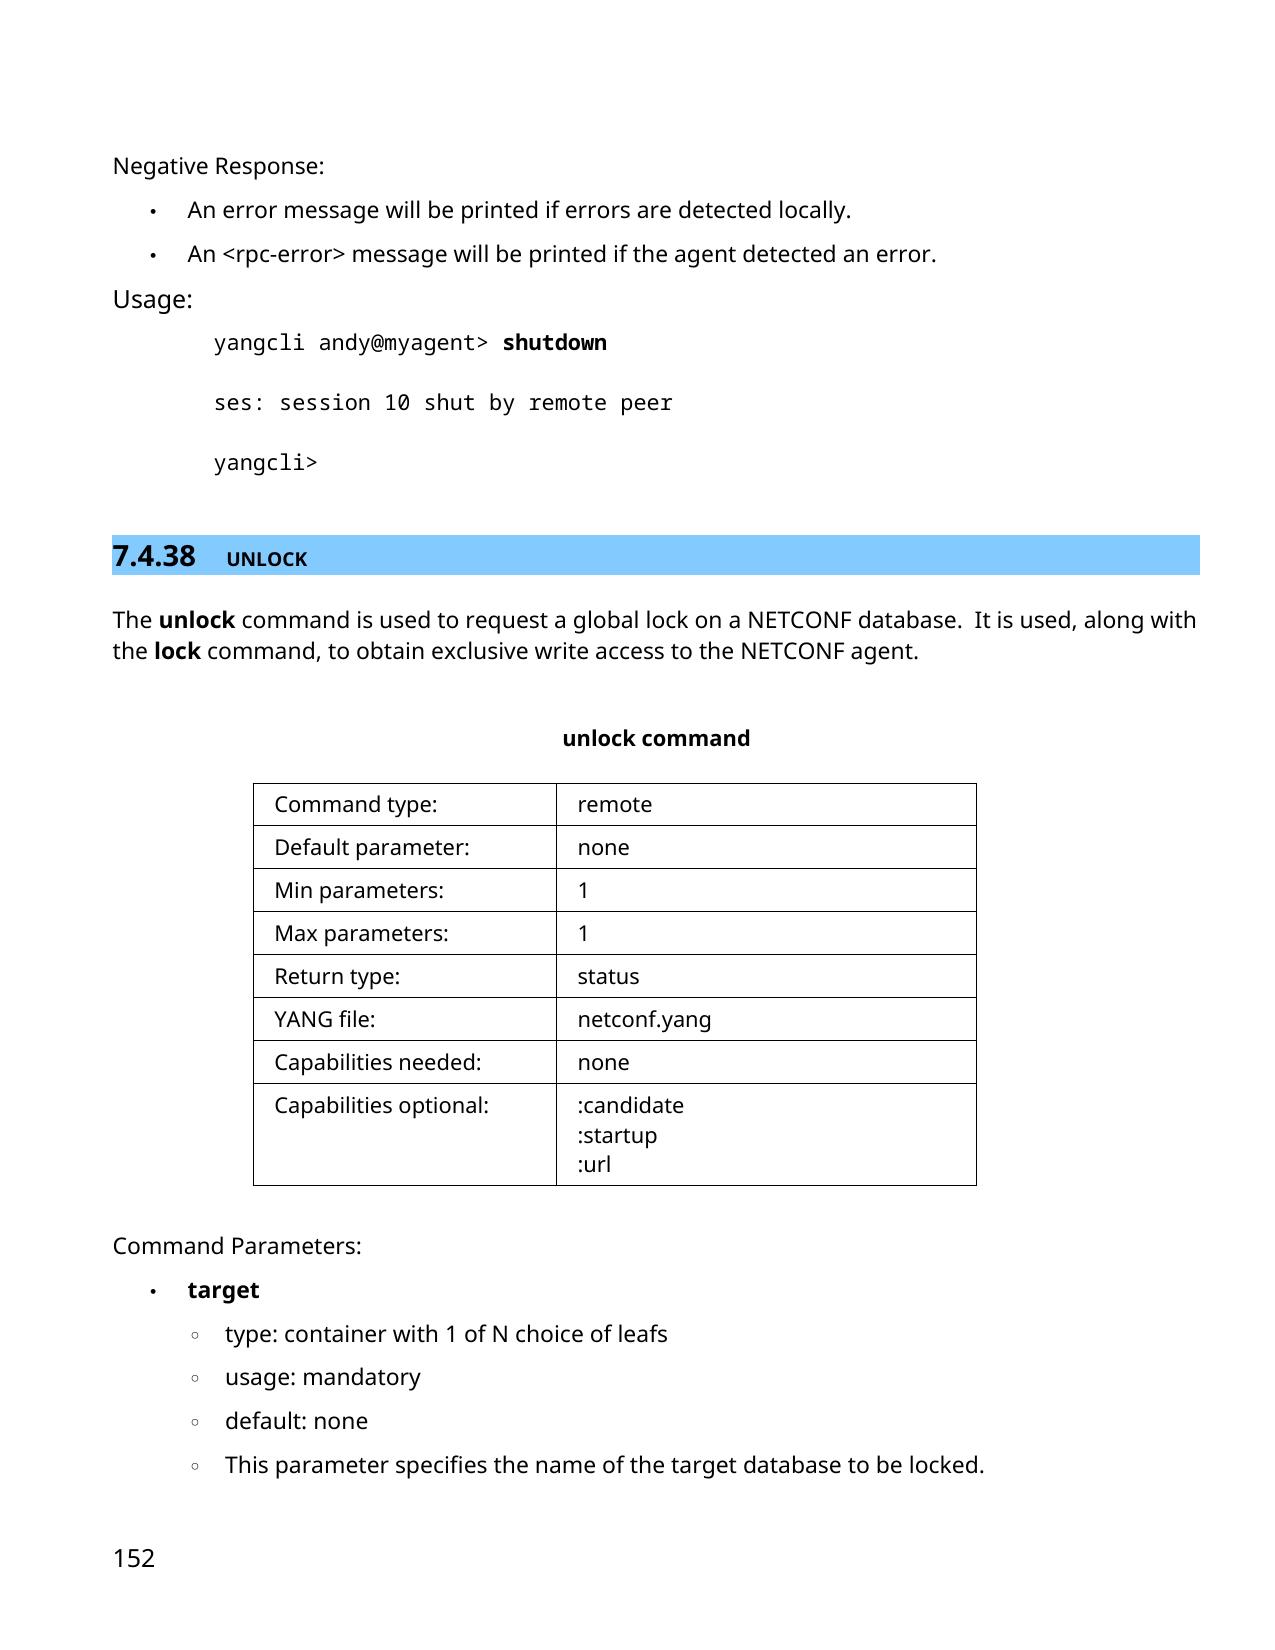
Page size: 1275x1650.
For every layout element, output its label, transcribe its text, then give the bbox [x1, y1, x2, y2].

text Command Parameters: [112, 1230, 1200, 1261]
table_cell :candidate :startup :url [557, 1084, 976, 1185]
table_cell status [557, 955, 976, 997]
table_cell netconf.yang [557, 998, 976, 1040]
table_cell Default parameter: [254, 826, 556, 868]
table_header Command type: [254, 784, 556, 825]
text yangcli andy@myagent> shutdown ses: session 10 shut by remote peer yangcli> [139, 327, 1200, 506]
table_cell Return type: [254, 955, 556, 997]
table_cell Max parameters: [254, 912, 556, 954]
table_cell Capabilities needed: [254, 1041, 556, 1083]
table_cell YANG file: [254, 998, 556, 1040]
list This parameter specifies the name of the target database to be locked. [187, 1449, 1200, 1480]
subtitle unlock [112, 535, 1200, 575]
table_cell none [557, 826, 976, 868]
table_cell 1 [557, 869, 976, 911]
text Usage: [112, 281, 1200, 315]
list default: none [187, 1405, 1200, 1436]
table_cell 1 [557, 912, 976, 954]
list type: container with 1 of N choice of leafs [187, 1318, 1200, 1349]
list usage: mandatory [187, 1361, 1200, 1393]
table_cell none [557, 1041, 976, 1083]
subtitle unlock command [127, 723, 1185, 753]
table_cell Min parameters: [254, 869, 556, 911]
list An <rpc-error> message will be printed if the agent detected an error. [150, 237, 1200, 269]
table_header remote [557, 784, 976, 825]
text Negative Response: [112, 150, 1200, 181]
table_cell Capabilities optional: [254, 1084, 556, 1185]
list target [150, 1274, 1200, 1305]
list An error message will be printed if errors are detected locally. [150, 194, 1200, 225]
text The unlock command is used to request a global lock on a NETCONF database. It is used, along with the lock command, to obtain exclusive write access to the NETCONF agent. [112, 604, 1200, 667]
